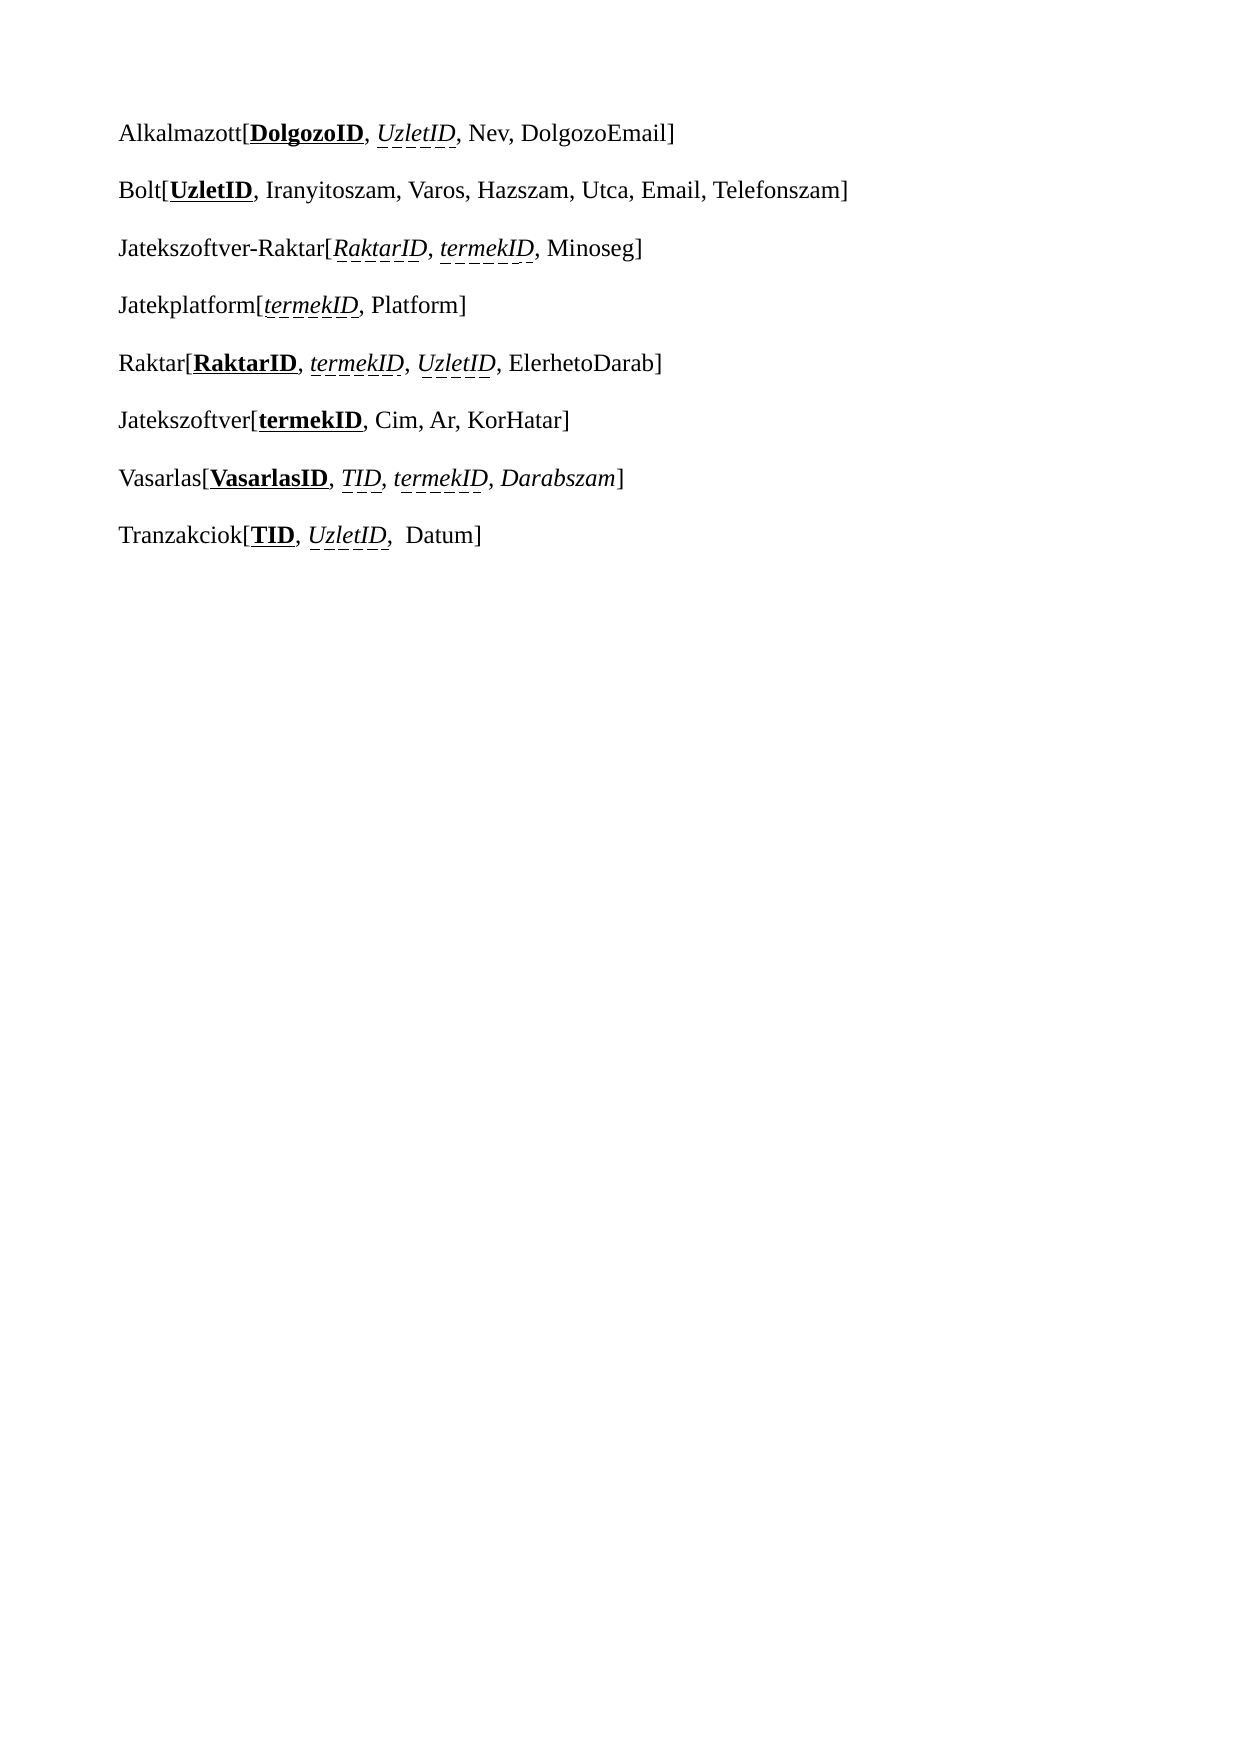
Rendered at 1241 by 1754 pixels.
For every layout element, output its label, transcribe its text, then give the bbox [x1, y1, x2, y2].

text Raktar[RaktarID, termekID, UzletID, ElerhetoDarab] [118, 348, 1122, 377]
text Alkalmazott[DolgozoID, UzletID, Nev, DolgozoEmail] [118, 118, 1122, 147]
text Bolt[UzletID, Iranyitoszam, Varos, Hazszam, Utca, Email, Telefonszam] [118, 176, 1122, 204]
text Jatekplatform[termekID, Platform] [118, 291, 1122, 319]
text Jatekszoftver-Raktar[RaktarID, termekID, Minoseg] [118, 233, 1122, 262]
text Jatekszoftver[termekID, Cim, Ar, KorHatar] [118, 406, 1122, 434]
text Vasarlas[VasarlasID, TID, termekID, Darabszam] [118, 463, 1122, 492]
text Tranzakciok[TID, UzletID, Datum] [118, 521, 1122, 549]
